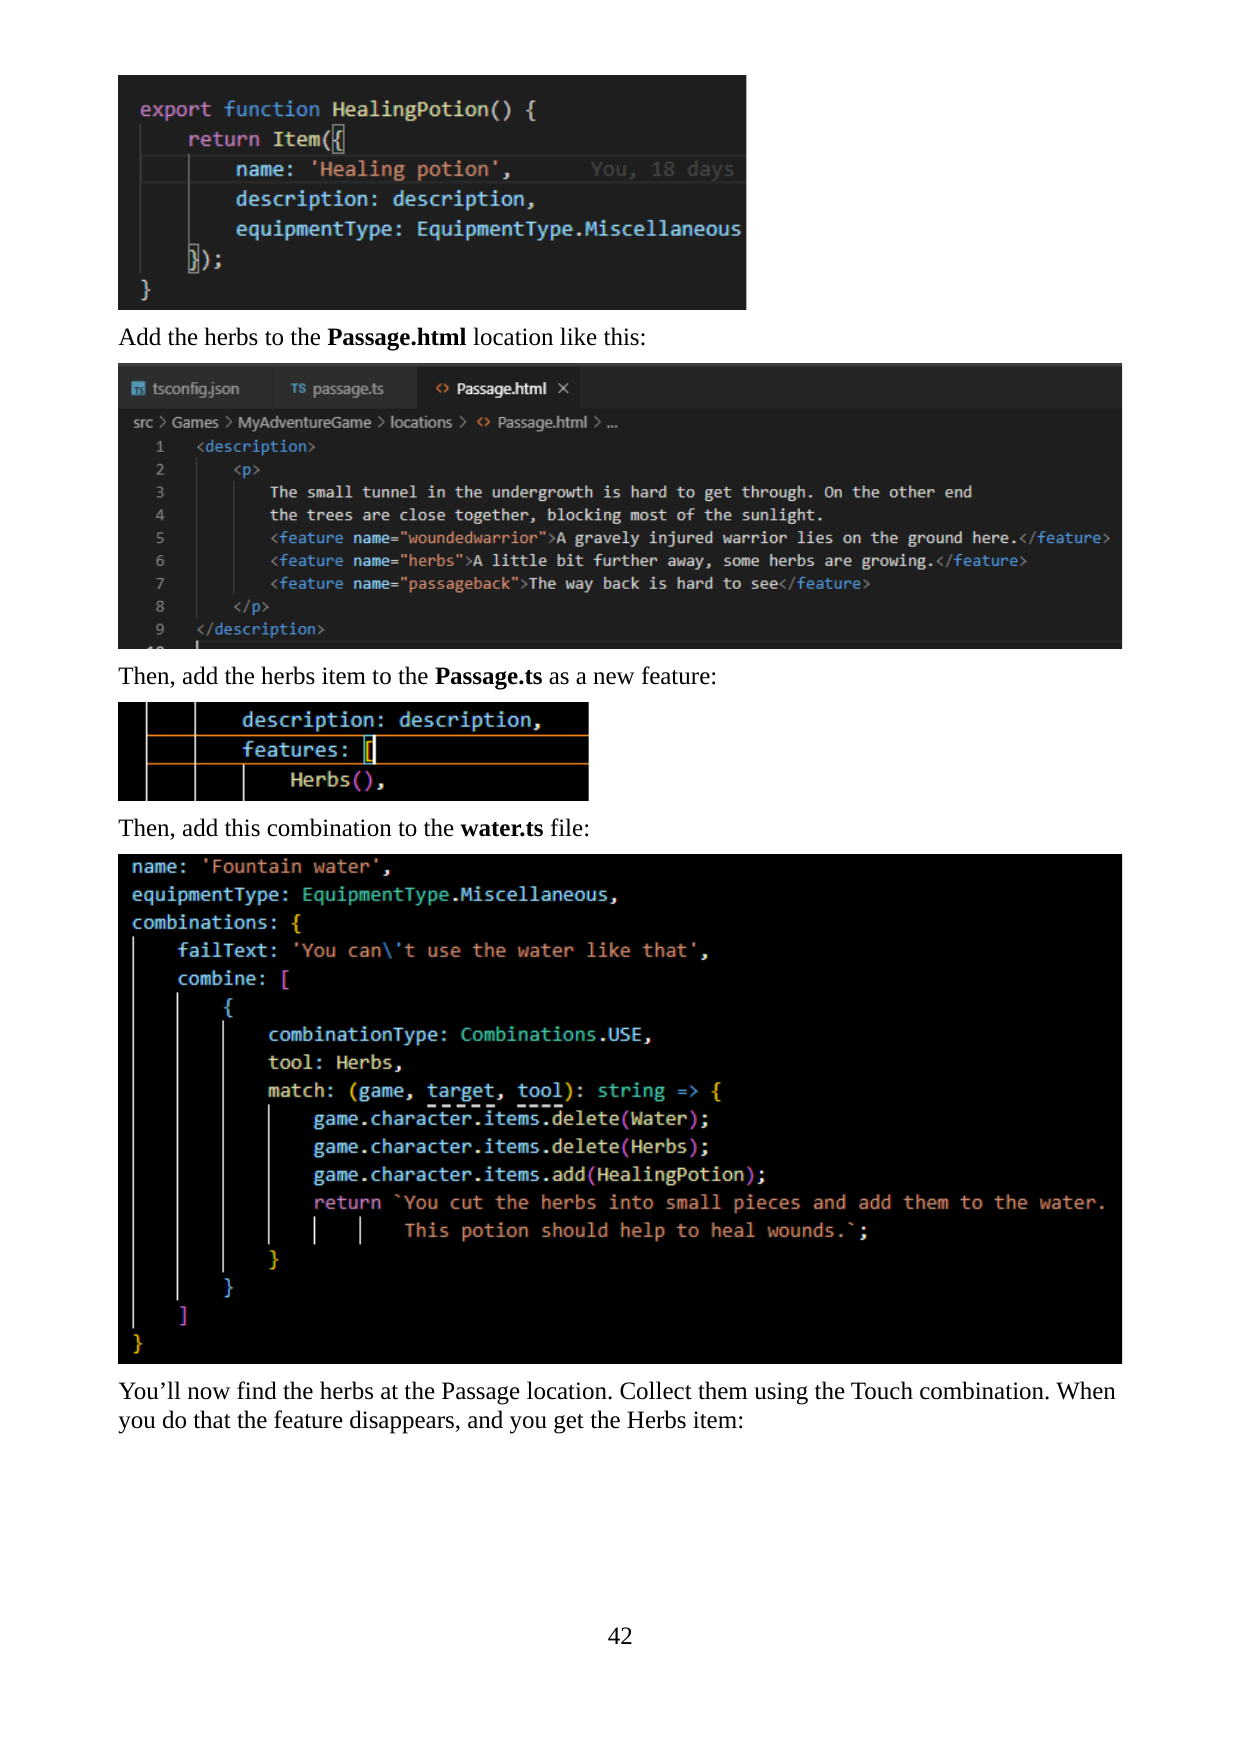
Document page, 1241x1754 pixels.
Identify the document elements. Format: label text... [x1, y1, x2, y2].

text Add the herbs to the Passage.html location like this: [118, 322, 1122, 351]
text You’ll now find the herbs at the Passage location. Collect them using the Touch combination. When you do that the feature disappears, and you get the Herbs item: [118, 1376, 1122, 1434]
text Then, add the herbs item to the Passage.ts as a new feature: [118, 661, 1122, 690]
text Then, add this combination to the water.ts file: [118, 813, 1122, 842]
